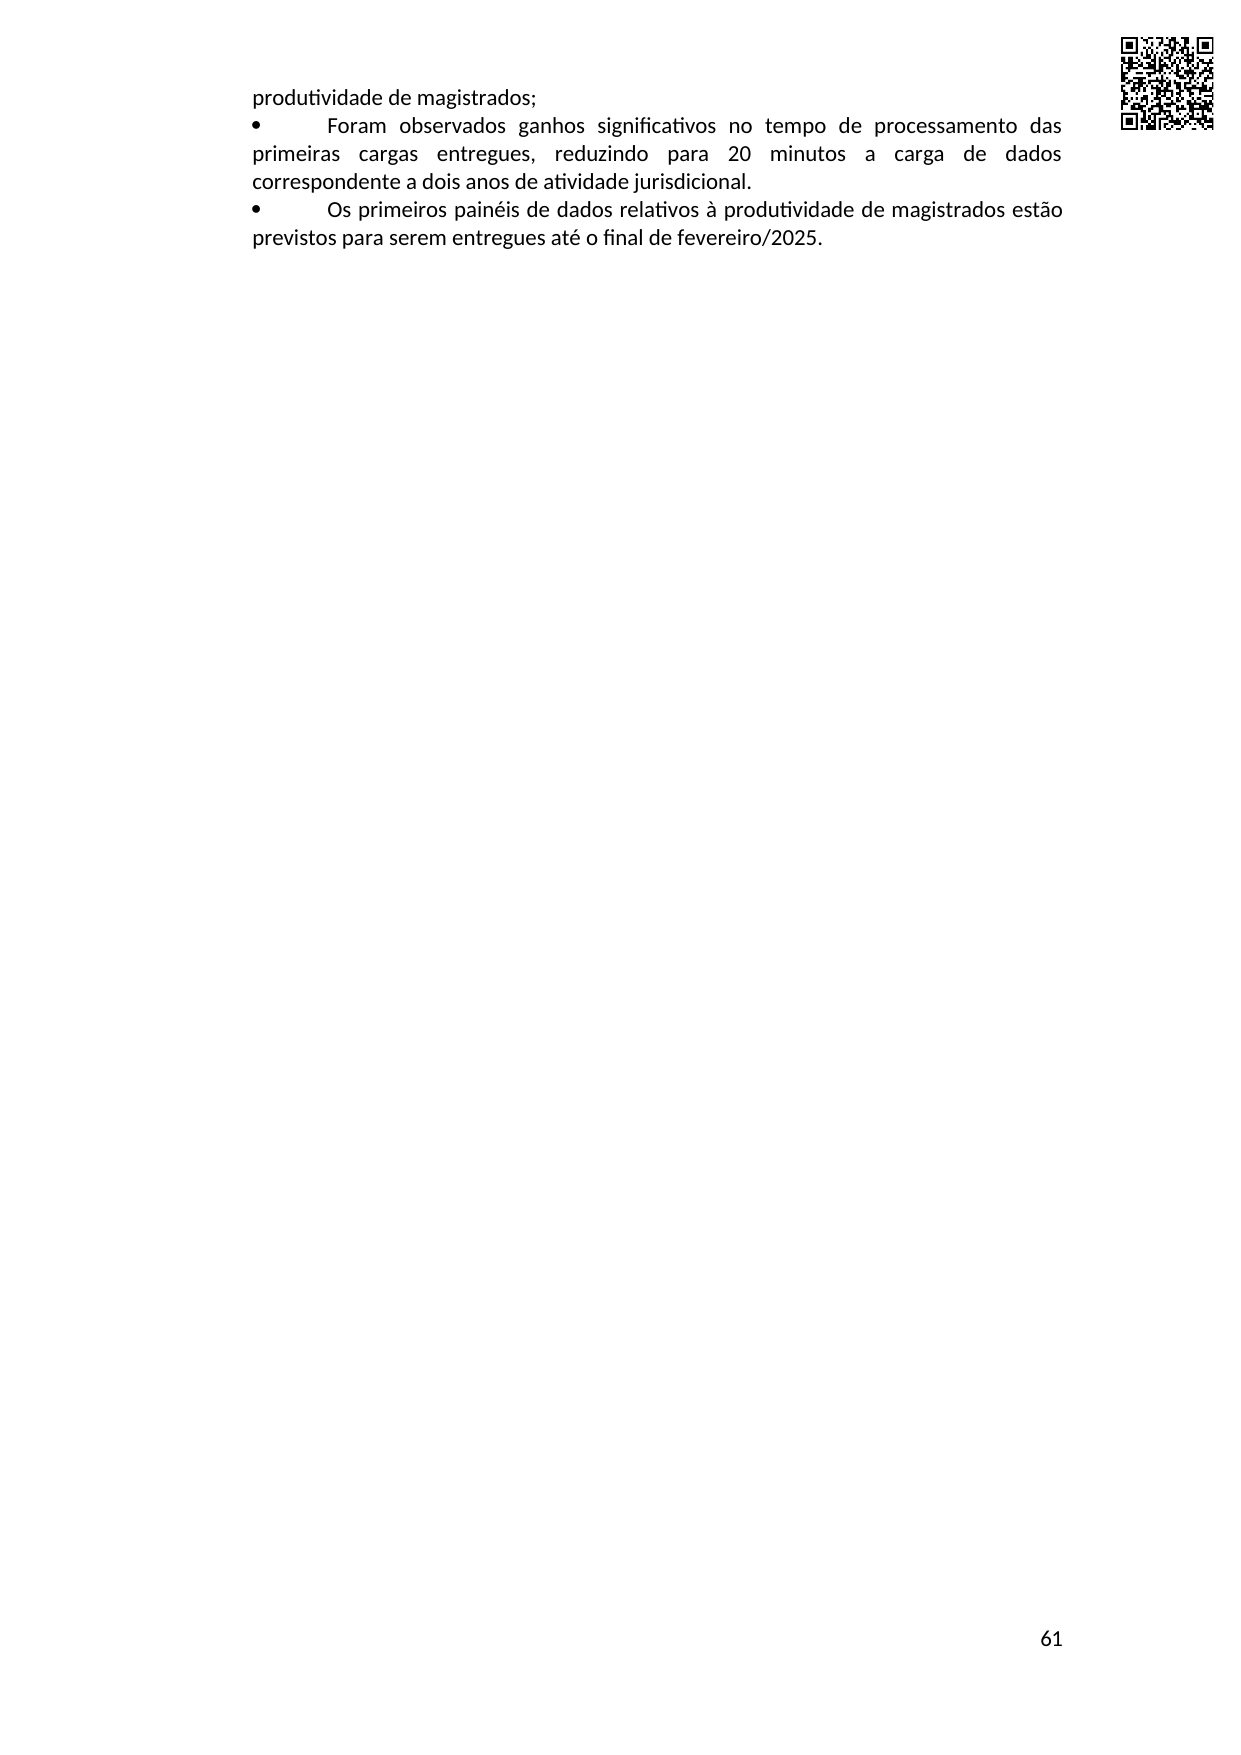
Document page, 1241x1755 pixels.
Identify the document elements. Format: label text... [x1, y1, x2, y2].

list produtividade de magistrados; [252, 83, 1063, 111]
list Foram observados ganhos significativos no tempo de processamento das primeiras cargas entregues, reduzindo para 20 minutos a carga de dados correspondente a dois anos de atividade jurisdicional. [252, 111, 1063, 195]
list Os primeiros painéis de dados relativos à produtividade de magistrados estão previstos para serem entregues até o final de fevereiro/2025. [252, 195, 1063, 251]
